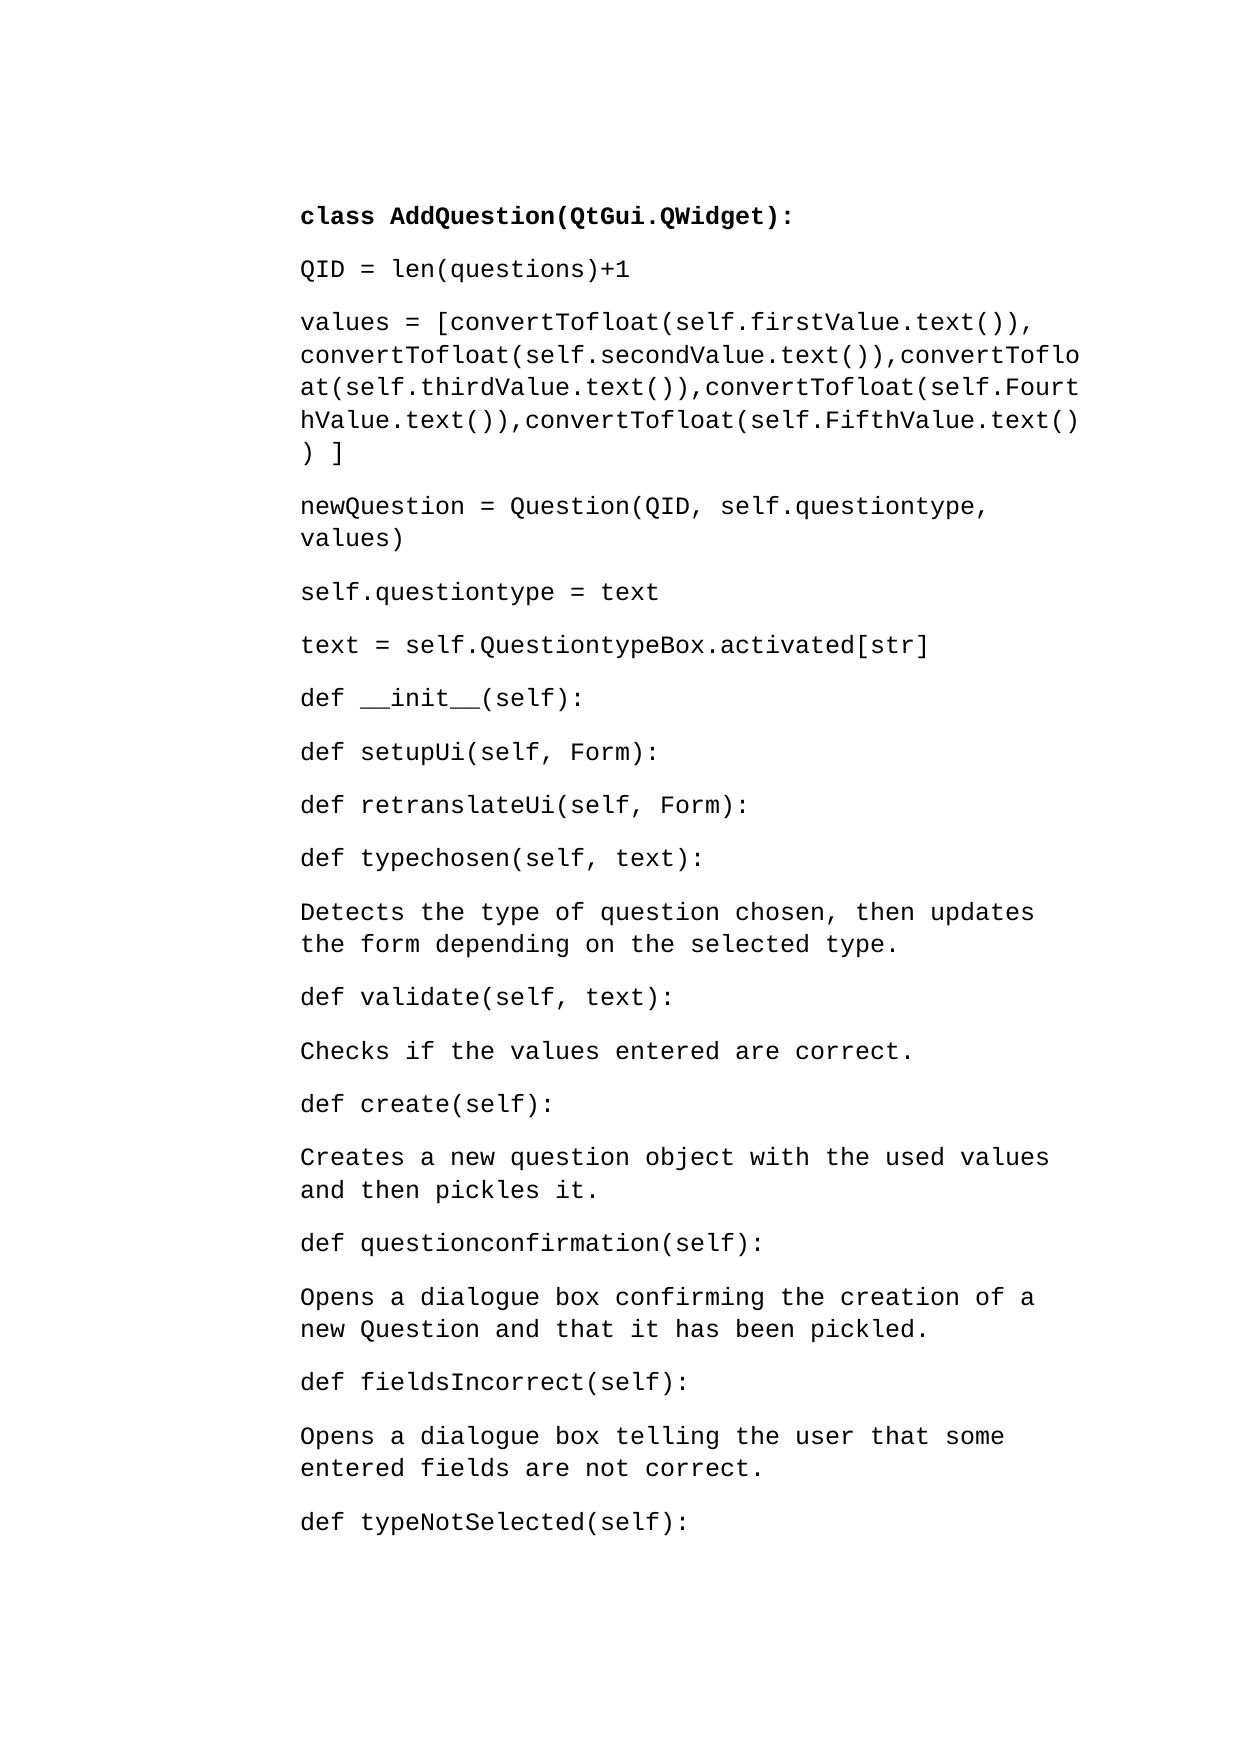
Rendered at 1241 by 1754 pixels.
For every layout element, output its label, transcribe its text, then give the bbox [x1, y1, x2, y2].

text def validate(self, text): [300, 985, 1090, 1013]
text def __init__(self): [300, 686, 1090, 714]
text def setupUi(self, Form): [300, 739, 1090, 767]
text text = self.QuestiontypeBox.activated[str] [300, 632, 1090, 661]
text newQuestion = Question(QID, self.questiontype, values) [300, 493, 1090, 554]
text Opens a dialogue box telling the user that some entered fields are not correct. [300, 1423, 1090, 1484]
text Opens a dialogue box confirming the creation of a new Question and that it has been pickled. [300, 1284, 1090, 1345]
text values = [convertTofloat(self.firstValue.text()), convertTofloat(self.secondValue.text()),convertTofloat(self.thirdValue.text()),convertTofloat(self.FourthValue.text()),convertTofloat(self.FifthValue.text()) ] [300, 310, 1090, 468]
text def typechosen(self, text): [300, 846, 1090, 874]
text Detects the type of question chosen, then updates the form depending on the selected type. [300, 899, 1090, 960]
text QID = len(questions)+1 [300, 257, 1090, 285]
text Creates a new question object with the used values and then pickles it. [300, 1145, 1090, 1206]
text def create(self): [300, 1092, 1090, 1120]
text def retranslateUi(self, Form): [300, 792, 1090, 821]
text Checks if the values entered are correct. [300, 1038, 1090, 1067]
text class AddQuestion(QtGui.QWidget): [300, 203, 1090, 232]
text def fieldsIncorrect(self): [300, 1370, 1090, 1398]
text def typeNotSelected(self): [300, 1509, 1090, 1537]
text self.questiontype = text [300, 579, 1090, 607]
text def questionconfirmation(self): [300, 1231, 1090, 1259]
